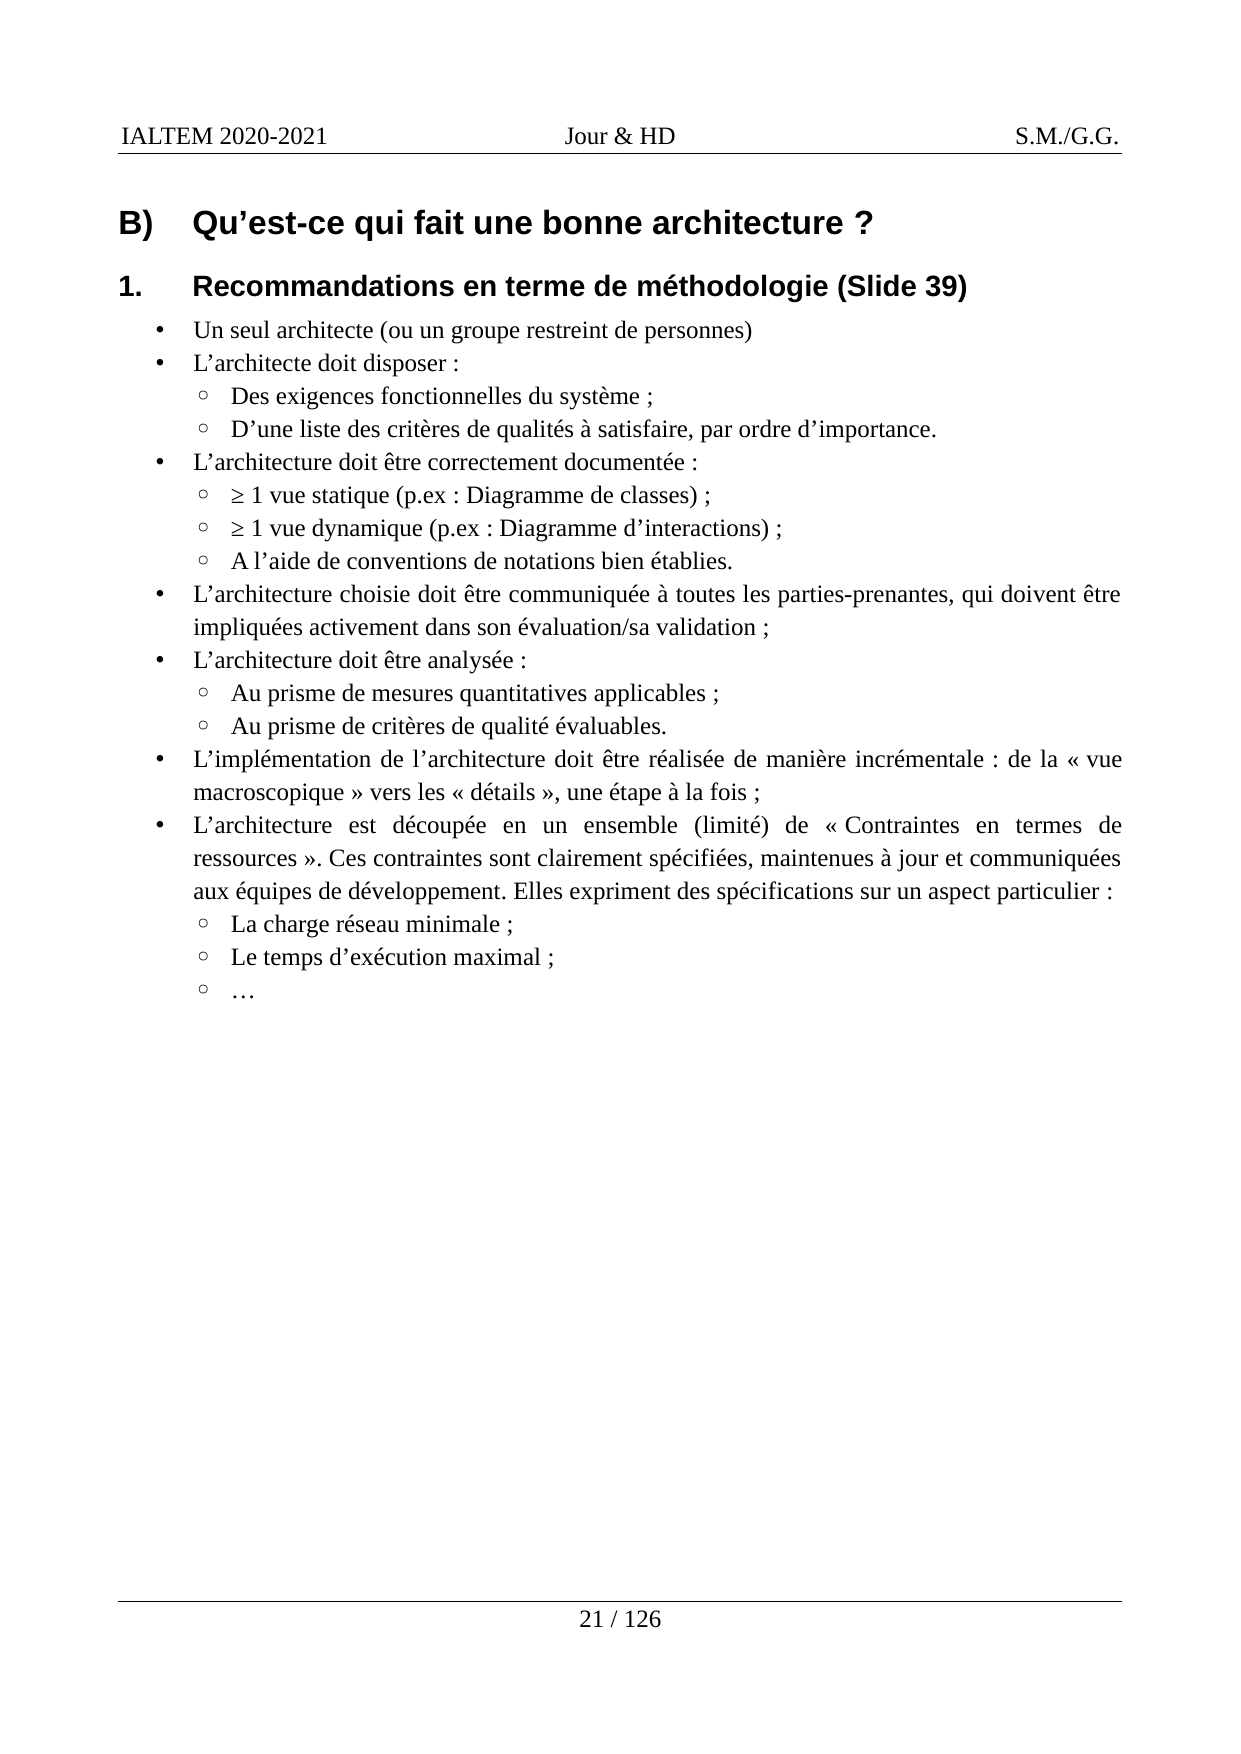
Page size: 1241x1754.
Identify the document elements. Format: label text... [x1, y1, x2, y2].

subtitle Recommandations en terme de méthodologie (Slide 39) [118, 269, 1122, 303]
list L’architecture choisie doit être communiquée à toutes les parties-prenantes, qui doivent être impliquées activement dans son évaluation/sa validation ; [156, 579, 1122, 641]
list Un seul architecte (ou un groupe restreint de personnes) [156, 315, 1122, 344]
list Des exigences fonctionnelles du système ; [193, 381, 1122, 410]
list D’une liste des critères de qualités à satisfaire, par ordre d’importance. [193, 414, 1122, 443]
list A l’aide de conventions de notations bien établies. [193, 546, 1122, 575]
list La charge réseau minimale ; [193, 909, 1122, 938]
list L’architecture doit être analysée : [156, 645, 1122, 674]
list Au prisme de mesures quantitatives applicables ; [193, 678, 1122, 707]
list L’architecture doit être correctement documentée : [156, 447, 1122, 476]
list Au prisme de critères de qualité évaluables. [193, 711, 1122, 740]
list ≥ 1 vue statique (p.ex : Diagramme de classes) ; [193, 480, 1122, 509]
list … [193, 976, 1122, 1004]
list L’architecture est découpée en un ensemble (limité) de « Contraintes en termes de ressources ». Ces contraintes sont clairement spécifiées, maintenues à jour et communiquées aux équipes de développement. Elles expriment des spécifications sur un aspect particulier : [156, 810, 1122, 905]
list L’implémentation de l’architecture doit être réalisée de manière incrémentale : de la « vue macroscopique » vers les « détails », une étape à la fois ; [156, 744, 1122, 806]
list L’architecte doit disposer : [156, 348, 1122, 377]
list Le temps d’exécution maximal ; [193, 942, 1122, 971]
list ≥ 1 vue dynamique (p.ex : Diagramme d’interactions) ; [193, 513, 1122, 542]
subtitle Qu’est-ce qui fait une bonne architecture ? [118, 203, 1122, 242]
